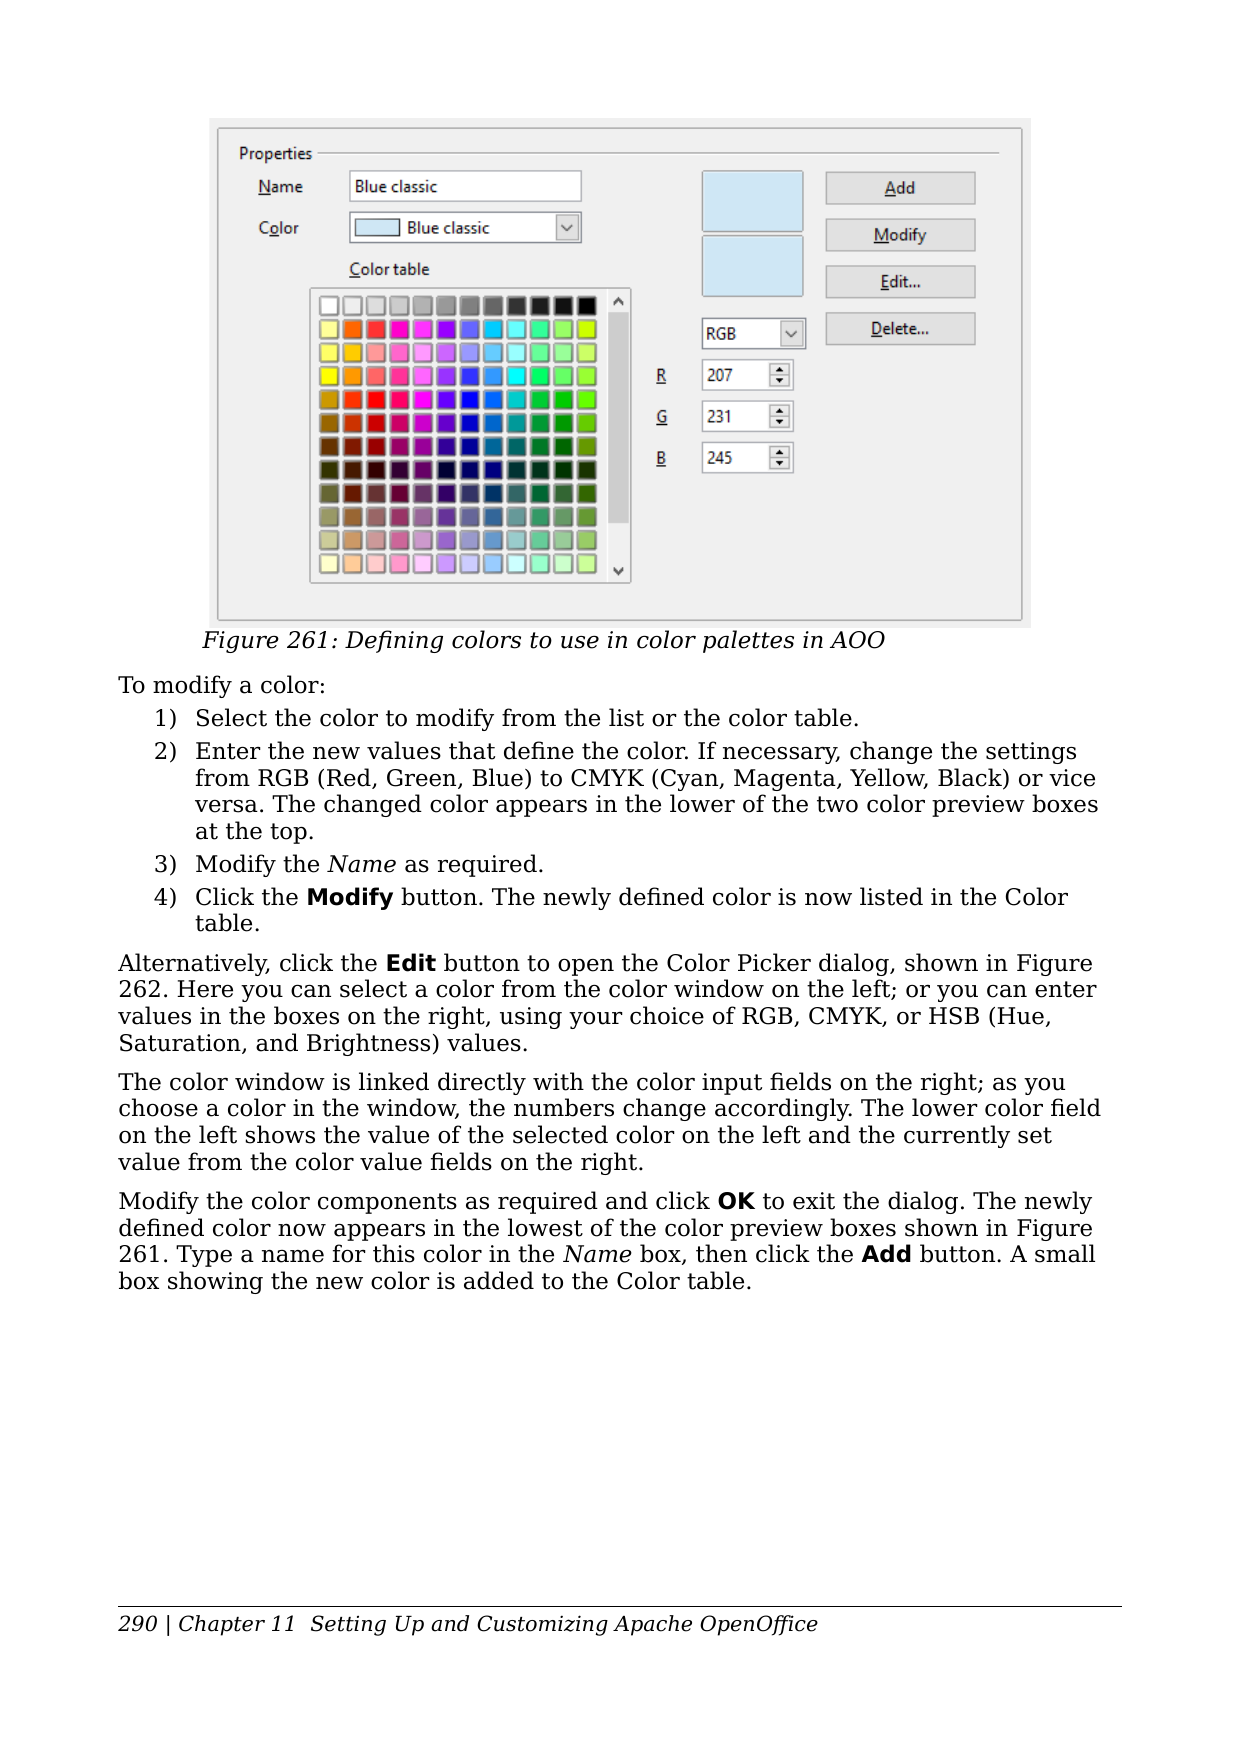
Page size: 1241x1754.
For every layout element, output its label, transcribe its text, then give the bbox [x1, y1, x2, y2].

list Enter the new values that define the color. If necessary, change the settings from RGB (Red, Green, Blue) to CMYK (Cyan, Magenta, Yellow, Black) or vice versa. The changed color appears in the lower of the two color preview boxes at the top. [177, 738, 1122, 845]
list Select the color to modify from the list or the color table. [177, 705, 1122, 732]
list Modify the Name as required. [177, 851, 1122, 878]
list To modify a color: [118, 672, 1122, 699]
text The color window is linked directly with the color input fields on the right; as you choose a color in the window, the numbers change accordingly. The lower color field on the left shows the value of the selected color on the left and the currently set value from the color value fields on the right. [118, 1069, 1122, 1176]
text Modify the color components as required and click OK to exit the dialog. The newly defined color now appears in the lowest of the color preview boxes shown in Figure 9. Type a name for this color in the Name box, then click the Add button. A small box showing the new color is added to the Color table. [118, 1188, 1122, 1295]
list Click the Modify button. The newly defined color is now listed in the Color table. [177, 884, 1122, 937]
picture [209, 118, 1031, 628]
text Alternatively, click the Edit button to open the Color Picker dialog, shown in Figure 10. Here you can select a color from the color window on the left; or you can enter values in the boxes on the right, using your choice of RGB, CMYK, or HSB (Hue, Saturation, and Brightness) values. [118, 950, 1122, 1056]
text Figure 9: Defining colors to use in color palettes in AOO [202, 624, 1038, 654]
